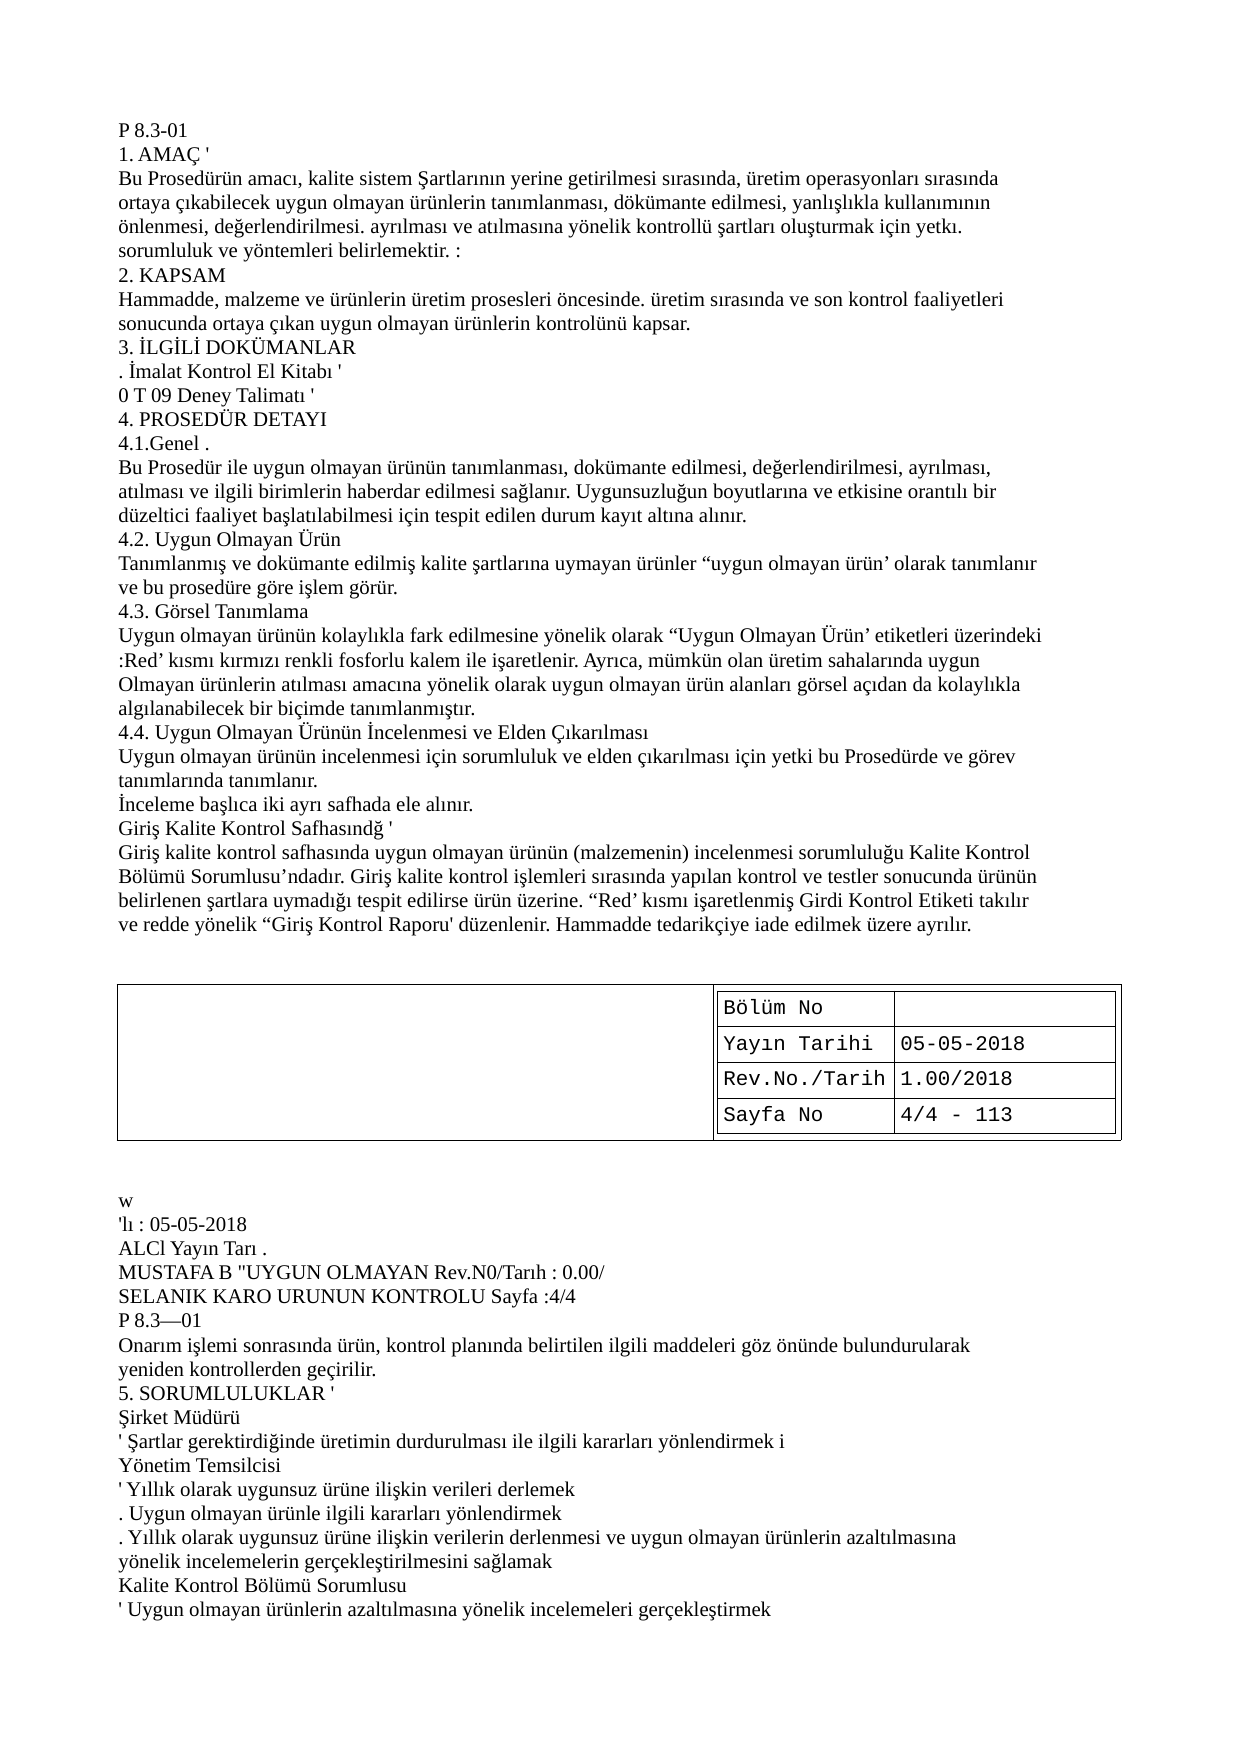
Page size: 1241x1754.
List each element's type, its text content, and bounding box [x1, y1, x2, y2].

text MUSTAFA B "UYGUN OLMAYAN Rev.N0/Tarıh : 0.00/ [118, 1260, 1122, 1284]
text w [118, 1188, 1122, 1212]
text Şirket Müdürü [118, 1405, 1122, 1429]
text 'lı : 05-05-2018 [118, 1212, 1122, 1236]
text . Yıllık olarak uygunsuz ürüne ilişkin verilerin derlenmesi ve uygun olmayan ürünlerin azaltılmasına [118, 1525, 1122, 1549]
text Yönetim Temsilcisi [118, 1453, 1122, 1477]
text algılanabilecek bir biçimde tanımlanmıştır. [118, 696, 1122, 720]
text 4. PROSEDÜR DETAYI [118, 407, 1122, 431]
table_header Bölüm No [718, 992, 894, 1026]
text 4.4. Uygun Olmayan Ürünün İncelenmesi ve Elden Çıkarılması [118, 720, 1122, 744]
table_cell 4/4 - 113 [895, 1099, 1115, 1133]
table_cell Rev.No./Tarih [718, 1063, 894, 1097]
text Hammadde, malzeme ve ürünlerin üretim prosesleri öncesinde. üretim sırasında ve son kontrol faaliyetleri [118, 287, 1122, 311]
text Uygun olmayan ürünün incelenmesi için sorumluluk ve elden çıkarılması için yetki bu Prosedürde ve görev [118, 744, 1122, 768]
text ' Uygun olmayan ürünlerin azaltılmasına yönelik incelemeleri gerçekleştirmek [118, 1597, 1122, 1621]
text . Uygun olmayan ürünle ilgili kararları yönlendirmek [118, 1501, 1122, 1525]
text İnceleme başlıca iki ayrı safhada ele alınır. [118, 792, 1122, 816]
text 4.3. Görsel Tanımlama [118, 599, 1122, 623]
table_cell Sayfa No [718, 1099, 894, 1133]
text 4.1.Genel . [118, 431, 1122, 455]
text yeniden kontrollerden geçirilir. [118, 1357, 1122, 1381]
table_header [118, 985, 713, 1139]
text 5. SORUMLULUKLAR ' [118, 1381, 1122, 1405]
text Kalite Kontrol Bölümü Sorumlusu [118, 1573, 1122, 1597]
table_header [895, 992, 1115, 1026]
text SELANIK KARO URUNUN KONTROLU Sayfa :4/4 [118, 1284, 1122, 1308]
table_cell 05-05-2018 [895, 1027, 1115, 1062]
text Giriş Kalite Kontrol Safhasındğ ' [118, 816, 1122, 840]
text Onarım işlemi sonrasında ürün, kontrol planında belirtilen ilgili maddeleri göz önünde bulundurularak [118, 1332, 1122, 1357]
text sorumluluk ve yöntemleri belirlemektir. : [118, 238, 1122, 262]
text 2. KAPSAM [118, 262, 1122, 287]
text ve bu prosedüre göre işlem görür. [118, 575, 1122, 599]
text önlenmesi, değerlendirilmesi. ayrılması ve atılmasına yönelik kontrollü şartları oluşturmak için yetkı. [118, 214, 1122, 238]
text yönelik incelemelerin gerçekleştirilmesini sağlamak [118, 1549, 1122, 1573]
text Bölümü Sorumlusu’ndadır. Giriş kalite kontrol işlemleri sırasında yapılan kontrol ve testler sonucunda ürünün [118, 864, 1122, 888]
text 4.2. Uygun Olmayan Ürün [118, 527, 1122, 551]
text atılması ve ilgili birimlerin haberdar edilmesi sağlanır. Uygunsuzluğun boyutlarına ve etkisine orantılı bir [118, 479, 1122, 503]
table_cell 1.00/2018 [895, 1063, 1115, 1097]
text Giriş kalite kontrol safhasında uygun olmayan ürünün (malzemenin) incelenmesi sorumluluğu Kalite Kontrol [118, 840, 1122, 864]
text . İmalat Kontrol El Kitabı ' [118, 359, 1122, 383]
text belirlenen şartlara uymadığı tespit edilirse ürün üzerine. “Red’ kısmı işaretlenmiş Girdi Kontrol Etiketi takılır [118, 888, 1122, 912]
text Bu Prosedür ile uygun olmayan ürünün tanımlanması, dokümante edilmesi, değerlendirilmesi, ayrılması, [118, 455, 1122, 479]
text düzeltici faaliyet başlatılabilmesi için tespit edilen durum kayıt altına alınır. [118, 503, 1122, 527]
text Uygun olmayan ürünün kolaylıkla fark edilmesine yönelik olarak “Uygun Olmayan Ürün’ etiketleri üzerindeki [118, 623, 1122, 647]
text Olmayan ürünlerin atılması amacına yönelik olarak uygun olmayan ürün alanları görsel açıdan da kolaylıkla [118, 672, 1122, 696]
text tanımlarında tanımlanır. [118, 768, 1122, 792]
text 0 T 09 Deney Talimatı ' [118, 383, 1122, 407]
text Tanımlanmış ve dokümante edilmiş kalite şartlarına uymayan ürünler “uygun olmayan ürün’ olarak tanımlanır [118, 551, 1122, 575]
text 3. İLGİLİ DOKÜMANLAR [118, 335, 1122, 359]
text ALCl Yayın Tarı . [118, 1236, 1122, 1260]
text P 8.3—01 [118, 1308, 1122, 1332]
text sonucunda ortaya çıkan uygun olmayan ürünlerin kontrolünü kapsar. [118, 311, 1122, 335]
text ortaya çıkabilecek uygun olmayan ürünlerin tanımlanması, dökümante edilmesi, yanlışlıkla kullanımının [118, 190, 1122, 214]
text P 8.3-01 [118, 118, 1122, 142]
text ' Yıllık olarak uygunsuz ürüne ilişkin verileri derlemek [118, 1477, 1122, 1501]
text 1. AMAÇ ' [118, 142, 1122, 166]
text :Red’ kısmı kırmızı renkli fosforlu kalem ile işaretlenir. Ayrıca, mümkün olan üretim sahalarında uygun [118, 647, 1122, 672]
text ' Şartlar gerektirdiğinde üretimin durdurulması ile ilgili kararları yönlendirmek i [118, 1429, 1122, 1453]
text ve redde yönelik “Giriş Kontrol Raporu' düzenlenir. Hammadde tedarikçiye iade edilmek üzere ayrılır. [118, 912, 1122, 936]
text Bu Prosedürün amacı, kalite sistem Şartlarının yerine getirilmesi sırasında, üretim operasyonları sırasında [118, 166, 1122, 190]
table_header [714, 985, 1121, 1139]
table_cell Yayın Tarihi [718, 1027, 894, 1062]
